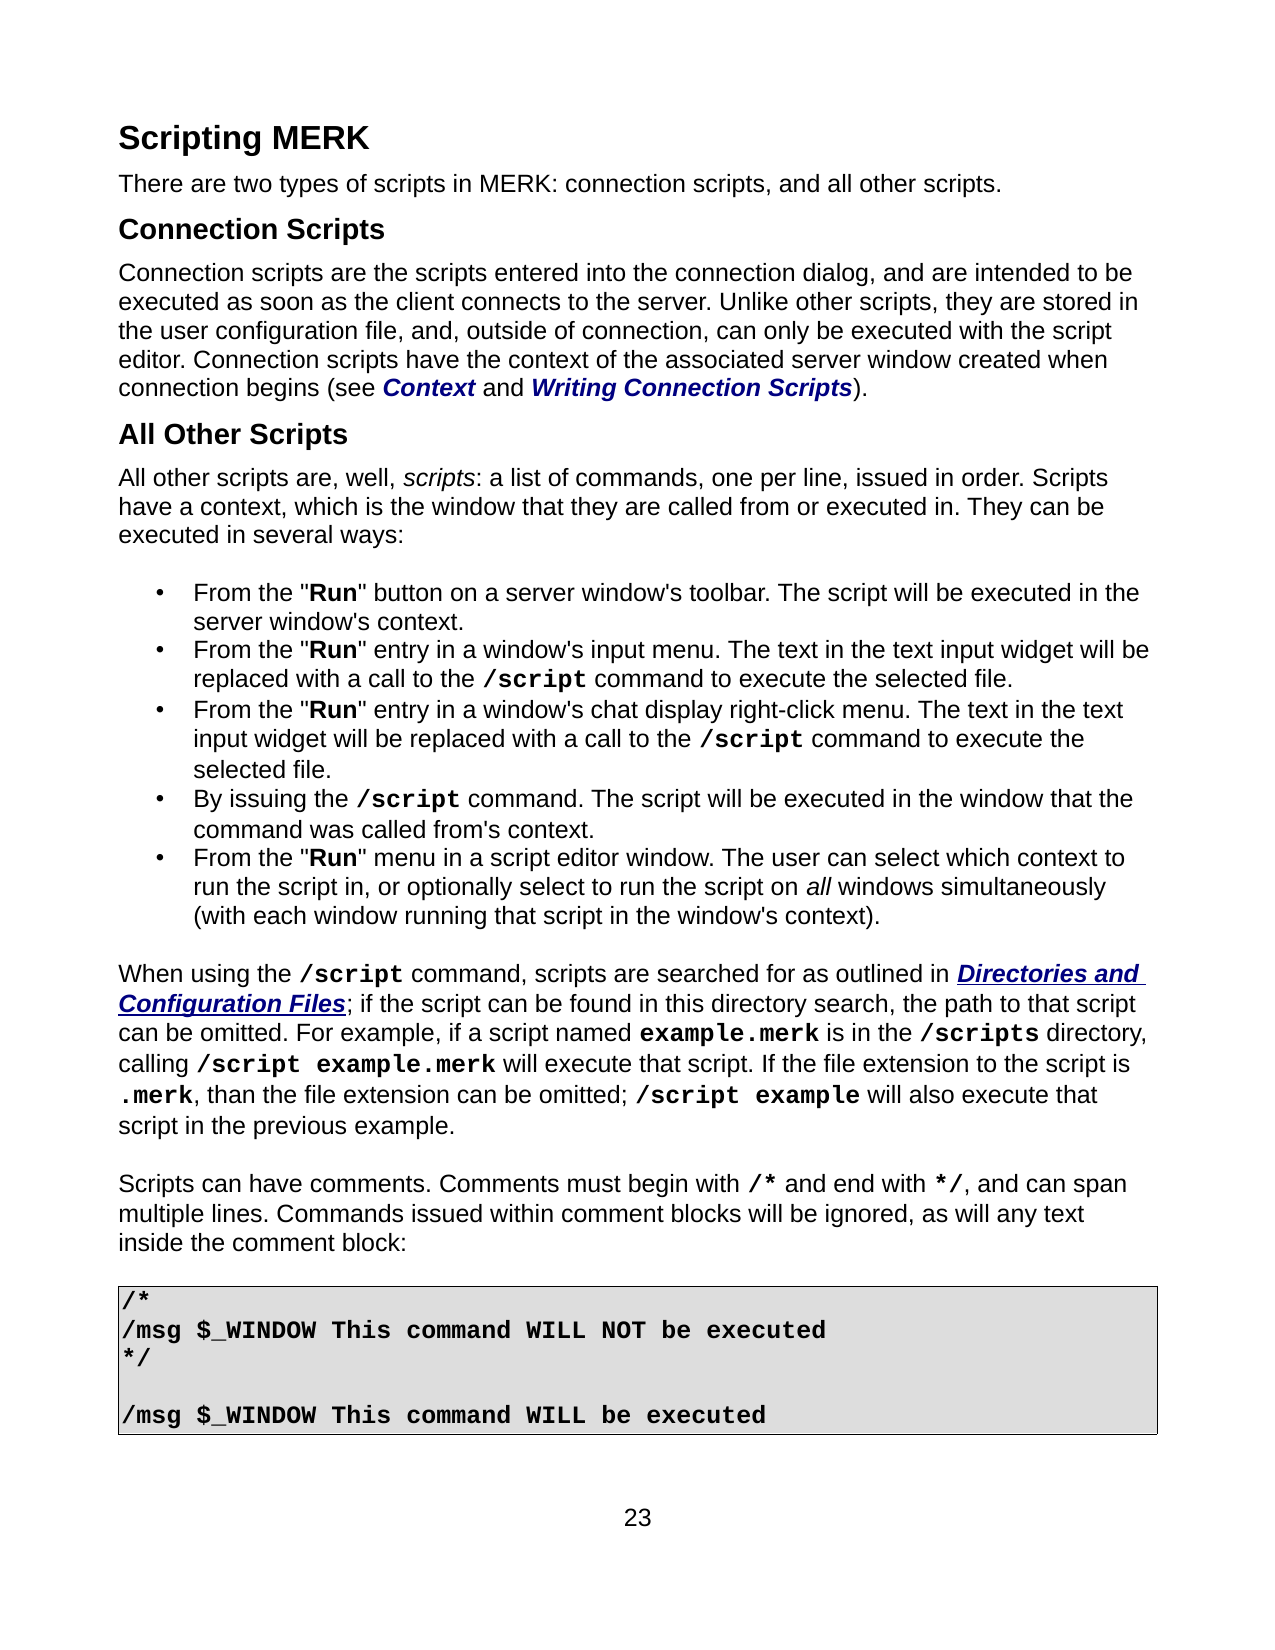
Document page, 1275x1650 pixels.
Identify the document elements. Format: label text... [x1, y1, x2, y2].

list From the "Run" entry in a window's input menu. The text in the text input widget will be replaced with a call to the /script command to execute the selected file. [156, 635, 1157, 695]
subtitle Scripting MERK [118, 118, 1157, 157]
list By issuing the /script command. The script will be executed in the window that the command was called from's context. [156, 784, 1157, 843]
list From the "Run" button on a server window's toolbar. The script will be executed in the server window's context. [156, 578, 1157, 635]
text Connection scripts are the scripts entered into the connection dialog, and are intended to be executed as soon as the client connects to the server. Unlike other scripts, they are stored in the user configuration file, and, outside of connection, can only be executed with the script editor. Connection scripts have the context of the associated server window created when connection begins (see Context and Writing Connection Scripts). [118, 258, 1157, 402]
text All other scripts are, well, scripts: a list of commands, one per line, issued in order. Scripts have a context, which is the window that they are called from or executed in. They can be executed in several ways: [118, 463, 1157, 549]
text Scripts can have comments. Comments must begin with /* and end with */, and can span multiple lines. Commands issued within comment blocks will be ignored, as will any text inside the comment block: [118, 1168, 1157, 1257]
subtitle All Other Scripts [118, 417, 1157, 450]
list From the "Run" entry in a window's chat display right-click menu. The text in the text input widget will be replaced with a call to the /script command to execute the selected file. [156, 695, 1157, 784]
subtitle Connection Scripts [118, 212, 1157, 246]
text There are two types of scripts in MERK: connection scripts, and all other scripts. [118, 169, 1157, 198]
text When using the /script command, scripts are searched for as outlined in Directories and Configuration Files; if the script can be found in this directory search, the path to that script can be omitted. For example, if a script named example.merk is in the /scripts directory, calling /script example.merk will execute that script. If the file extension to the script is .merk, than the file extension can be omitted; /script example will also execute that script in the previous example. [118, 958, 1157, 1140]
table_header /* /msg $_WINDOW This command WILL NOT be executed */ /msg $_WINDOW This command WILL be executed [119, 1287, 1157, 1433]
list From the "Run" menu in a script editor window. The user can select which context to run the script in, or optionally select to run the script on all windows simultaneously (with each window running that script in the window's context). [156, 843, 1157, 930]
